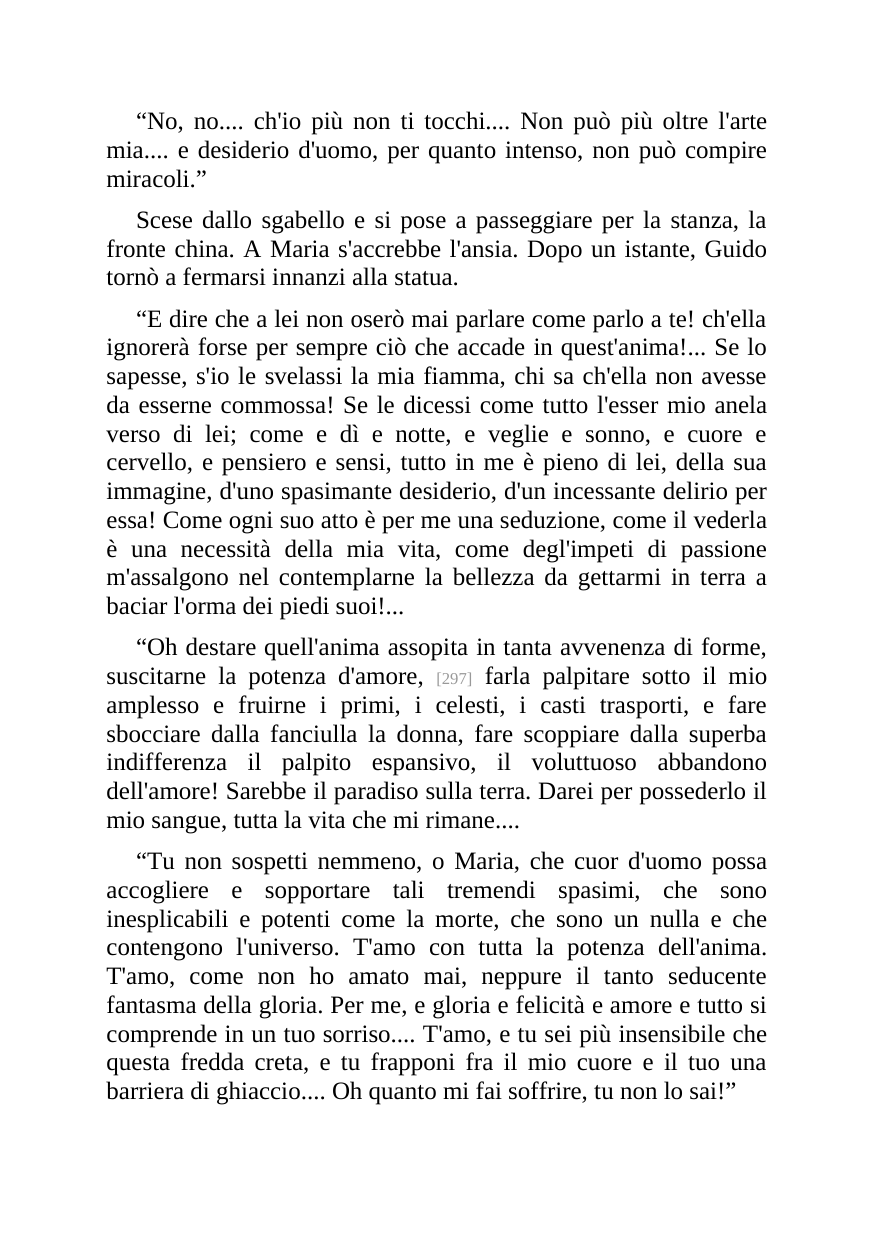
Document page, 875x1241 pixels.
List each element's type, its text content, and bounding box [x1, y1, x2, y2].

text “No, no.... ch'io più non ti tocchi.... Non può più oltre l'arte mia.... e desiderio d'uomo, per quanto intenso, non può compire miracoli.” [106, 106, 768, 192]
text “Oh destare quell'anima assopita in tanta avvenenza di forme, suscitarne la potenza d'amore, [297] farla palpitare sotto il mio amplesso e fruirne i primi, i celesti, i casti trasporti, e fare sbocciare dalla fanciulla la donna, fare scoppiare dalla superba indifferenza il palpito espansivo, il voluttuoso abbandono dell'amore! Sarebbe il paradiso sulla terra. Darei per possederlo il mio sangue, tutta la vita che mi rimane.... [106, 632, 768, 834]
text Scese dallo sgabello e si pose a passeggiare per la stanza, la fronte china. A Maria s'accrebbe l'ansia. Dopo un istante, Guido tornò a fermarsi innanzi alla statua. [106, 205, 768, 291]
text “Tu non sospetti nemmeno, o Maria, che cuor d'uomo possa accogliere e sopportare tali tremendi spasimi, che sono inesplicabili e potenti come la morte, che sono un nulla e che contengono l'universo. T'amo con tutta la potenza dell'anima. T'amo, come non ho amato mai, neppure il tanto seducente fantasma della gloria. Per me, e gloria e felicità e amore e tutto si comprende in un tuo sorriso.... T'amo, e tu sei più insensibile che questa fredda creta, e tu frapponi fra il mio cuore e il tuo una barriera di ghiaccio.... Oh quanto mi fai soffrire, tu non lo sai!” [106, 846, 768, 1105]
text “E dire che a lei non oserò mai parlare come parlo a te! ch'ella ignorerà forse per sempre ciò che accade in quest'anima!... Se lo sapesse, s'io le svelassi la mia fiamma, chi sa ch'ella non avesse da esserne commossa! Se le dicessi come tutto l'esser mio anela verso di lei; come e dì e notte, e veglie e sonno, e cuore e cervello, e pensiero e sensi, tutto in me è pieno di lei, della sua immagine, d'uno spasimante desiderio, d'un incessante delirio per essa! Come ogni suo atto è per me una seduzione, come il vederla è una necessità della mia vita, come degl'impeti di passione m'assalgono nel contemplarne la bellezza da gettarmi in terra a baciar l'orma dei piedi suoi!... [106, 304, 768, 620]
